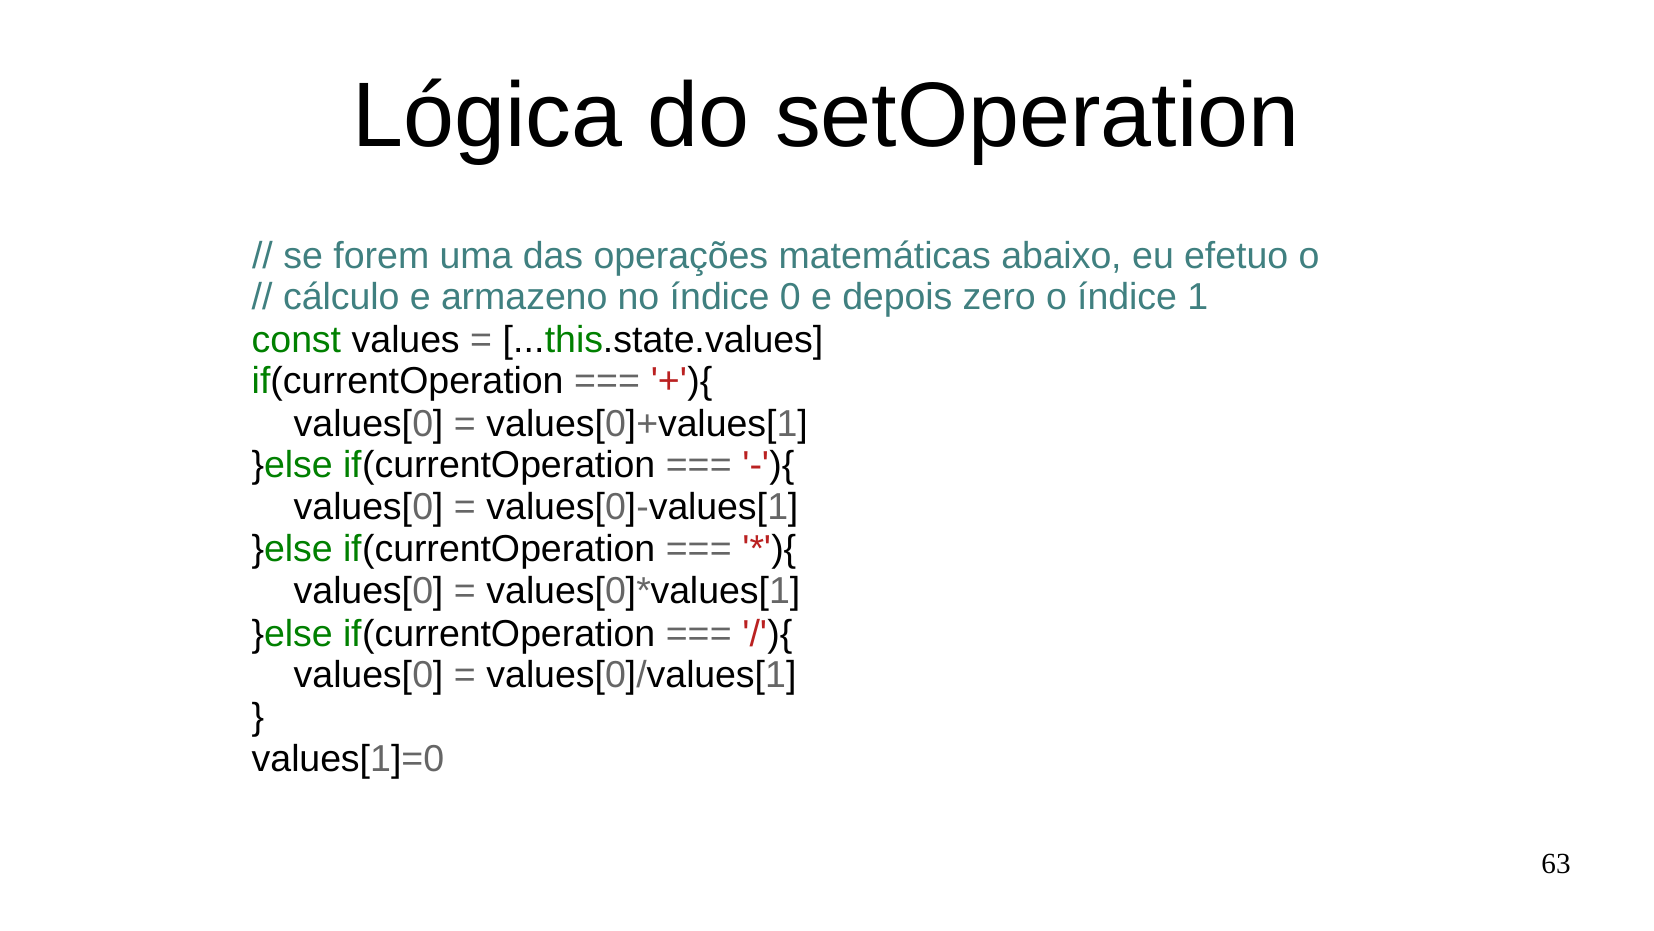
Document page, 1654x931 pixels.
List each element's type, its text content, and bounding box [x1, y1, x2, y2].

text_box // se forem uma das operações matemáticas abaixo, eu efetuo o // cálculo e armazeno no índice 0 e depois zero o índice 1 const values = [...this.state.values] if(currentOperation === '+'){ values[0] = values[0]+values[1] }else if(currentOperation === '-'){ values[0] = values[0]-values[1] }else if(currentOperation === '*'){ values[0] = values[0]*values[1] }else if(currentOperation === '/'){ values[0] = values[0]/values[1] } values[1]=0 [110, 226, 1522, 788]
title Lógica do setOperation [82, 37, 1571, 193]
